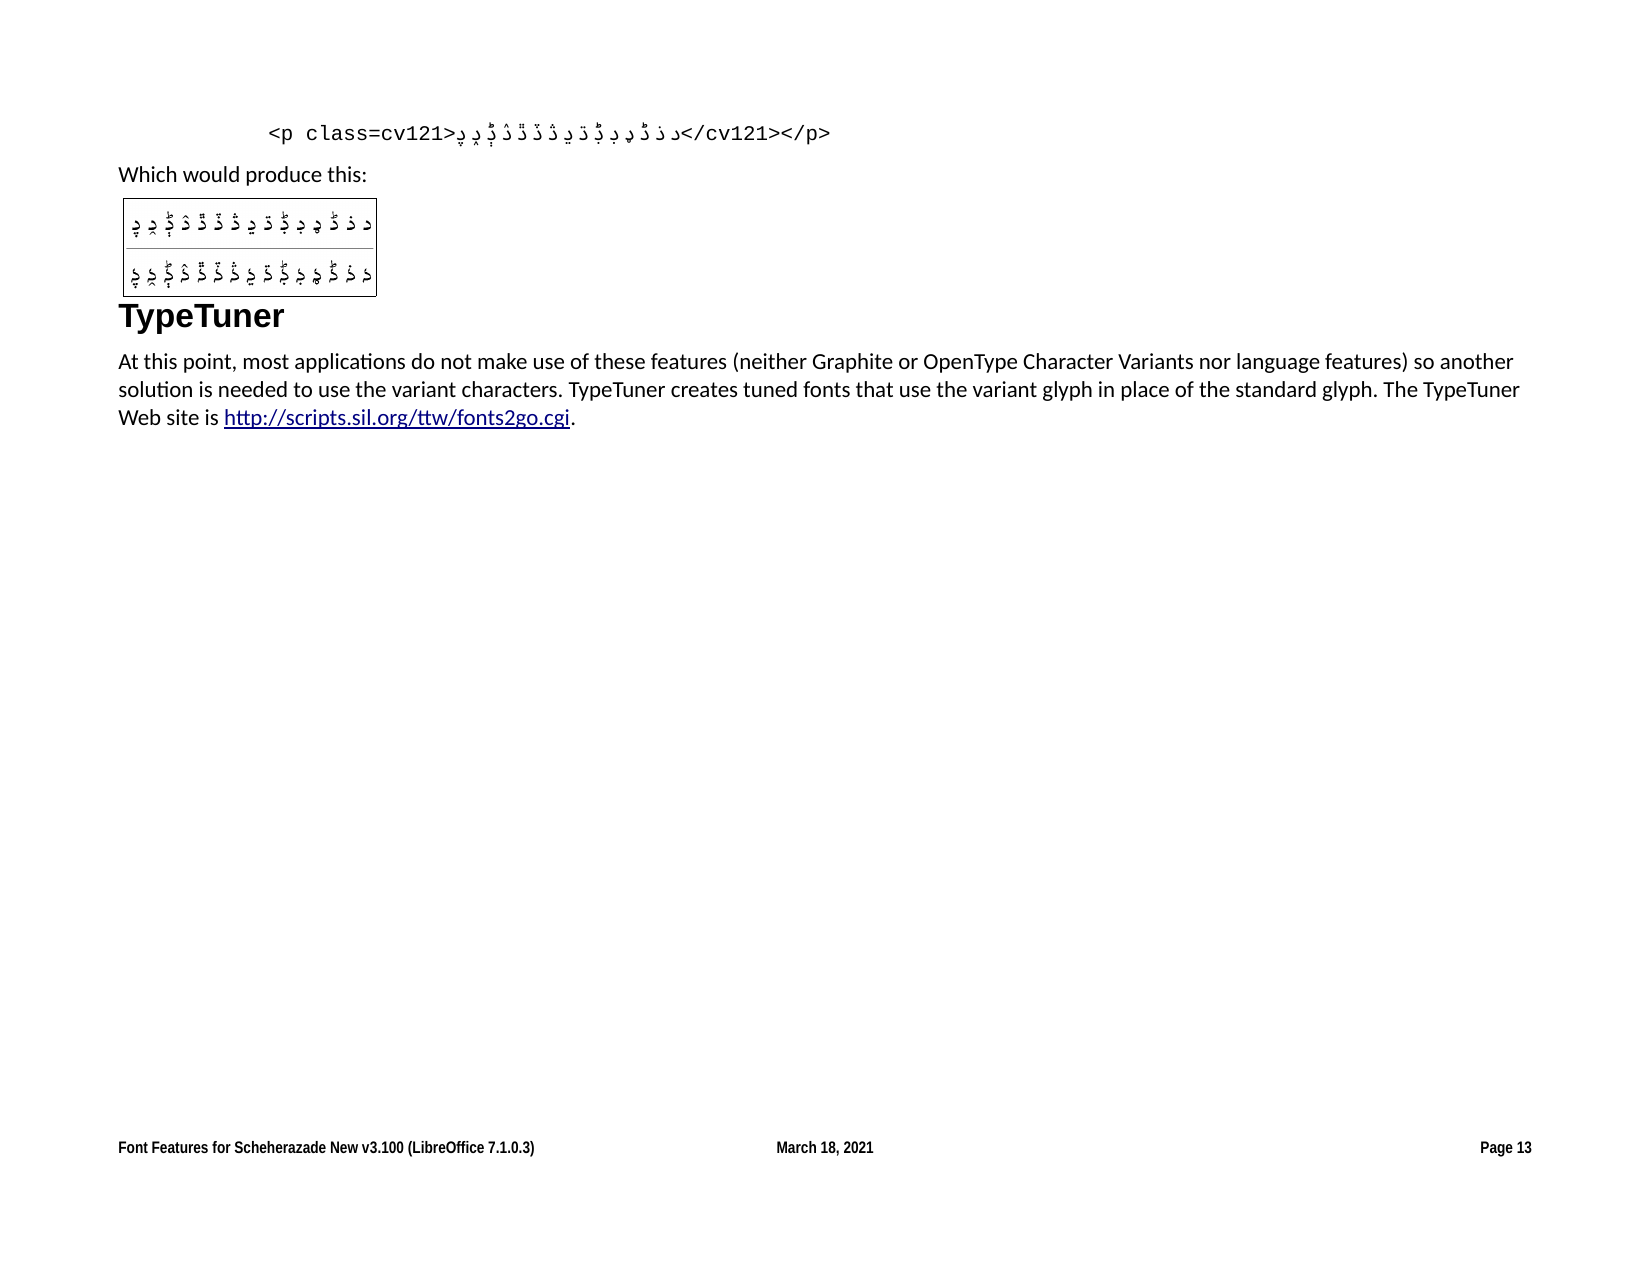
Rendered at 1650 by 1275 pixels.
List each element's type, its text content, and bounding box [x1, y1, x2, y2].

text At this point, most applications do not make use of these features (neither Graphite or OpenType Character Variants nor language features) so another solution is needed to use the variant characters. TypeTuner creates tuned fonts that use the variant glyph in place of the standard glyph. The TypeTuner Web site is http://scripts.sil.org/ttw/fonts2go.cgi. [118, 347, 1532, 431]
subtitle TypeTuner [118, 293, 1532, 334]
picture [126, 201, 374, 293]
text <p class=cv121>د ذ ڈ ډ ڊ ڋ ڌ ڍ ڎ ڏ ڐ ۮ ݙ ݚ ࢮ</cv121></p> [268, 118, 1532, 147]
subtitle [124, 199, 376, 296]
text Which would produce this: [118, 161, 1532, 189]
